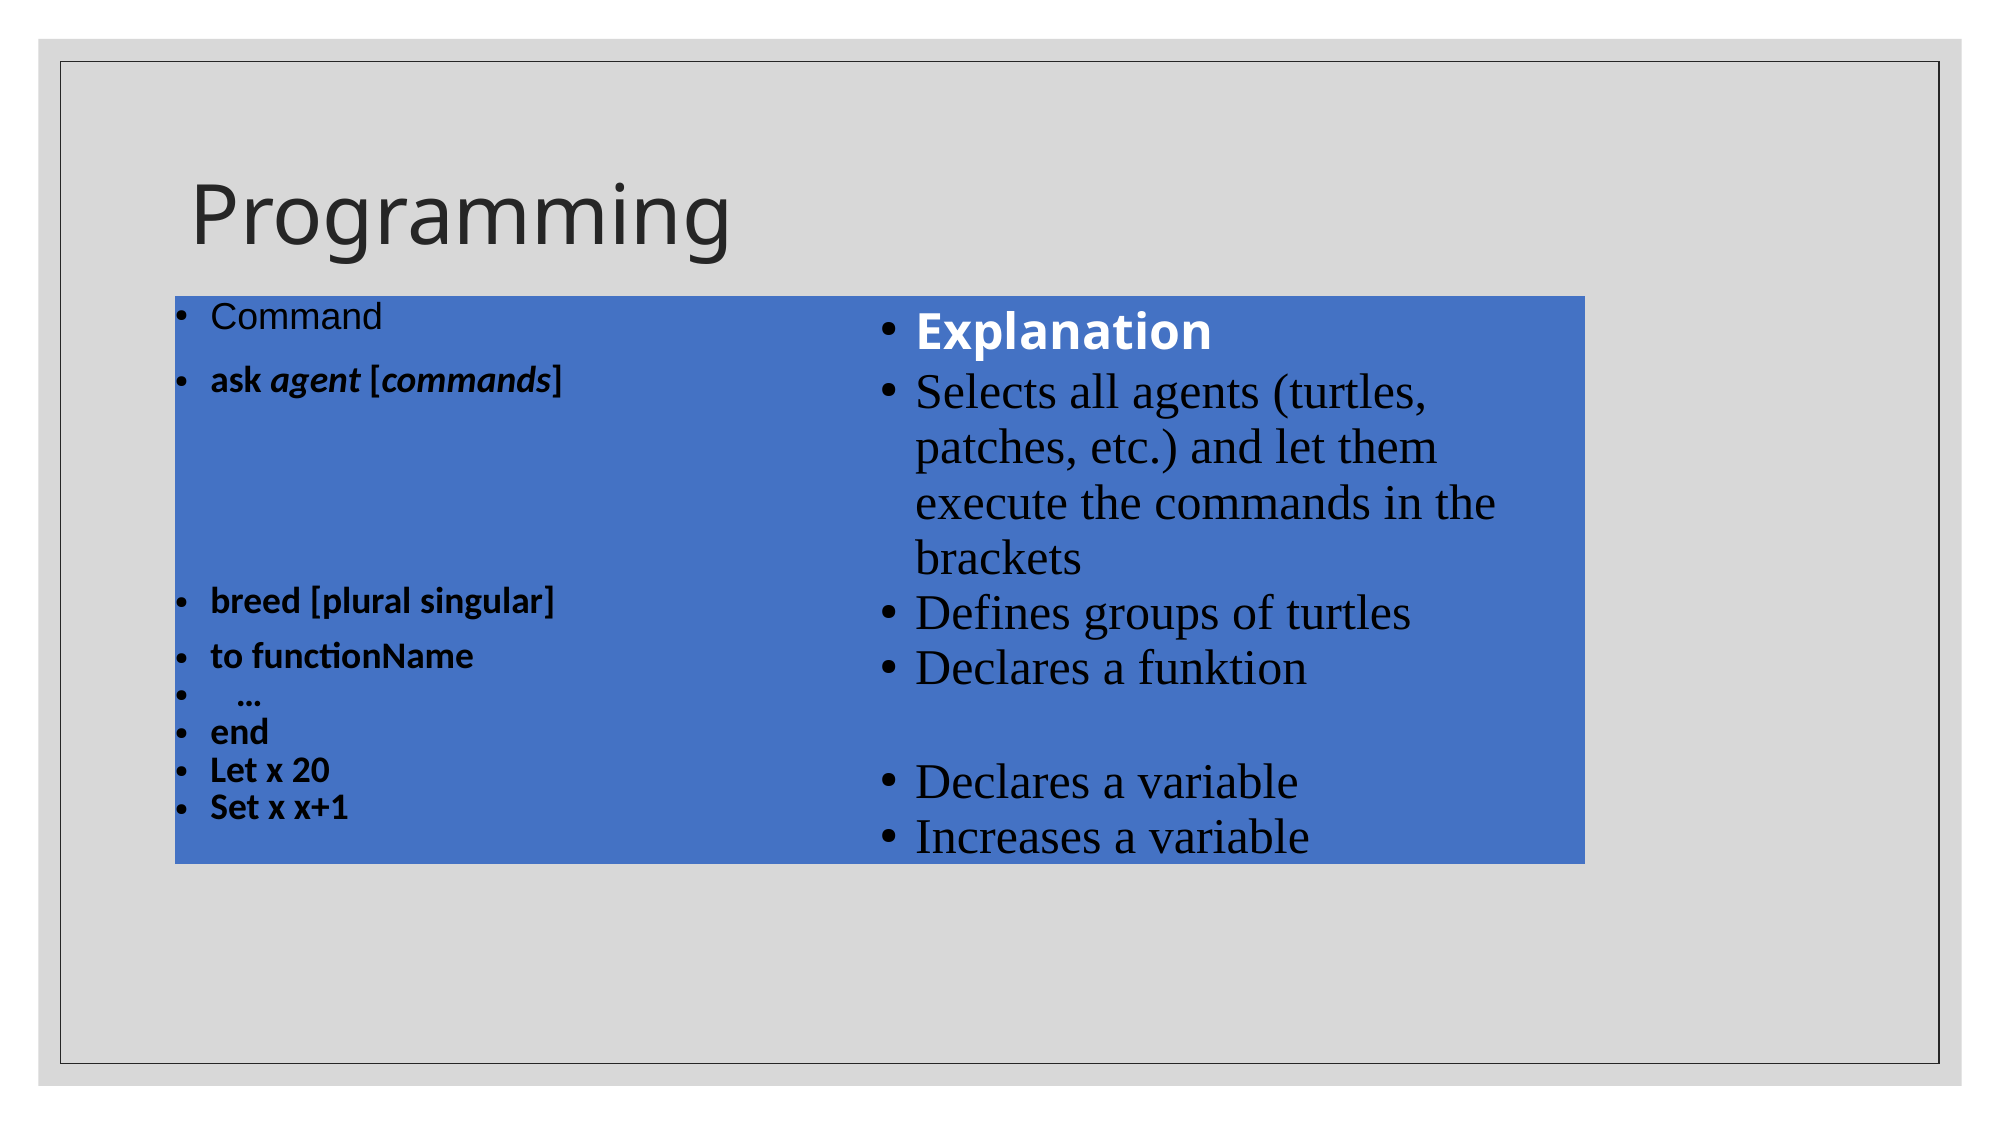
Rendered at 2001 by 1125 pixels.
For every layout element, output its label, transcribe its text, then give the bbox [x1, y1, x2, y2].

table_cell breed [plural singular] [175, 585, 880, 641]
table_header Command [175, 296, 880, 364]
table_cell to functionName … end [175, 641, 880, 754]
table_header Explanation [880, 296, 1585, 364]
table_cell Let x 20 Set x x+1 [175, 754, 880, 864]
table_cell Selects all agents (turtles, patches, etc.) and let them execute the commands in the brackets [880, 364, 1585, 585]
table_cell Declares a funktion [880, 641, 1585, 754]
table_cell ask agent [commands] [175, 364, 880, 585]
table_cell Defines groups of turtles [880, 585, 1585, 641]
table_cell Declares a variable Increases a variable [880, 754, 1585, 864]
list [174, 345, 1825, 977]
title Programming [174, 105, 1825, 331]
